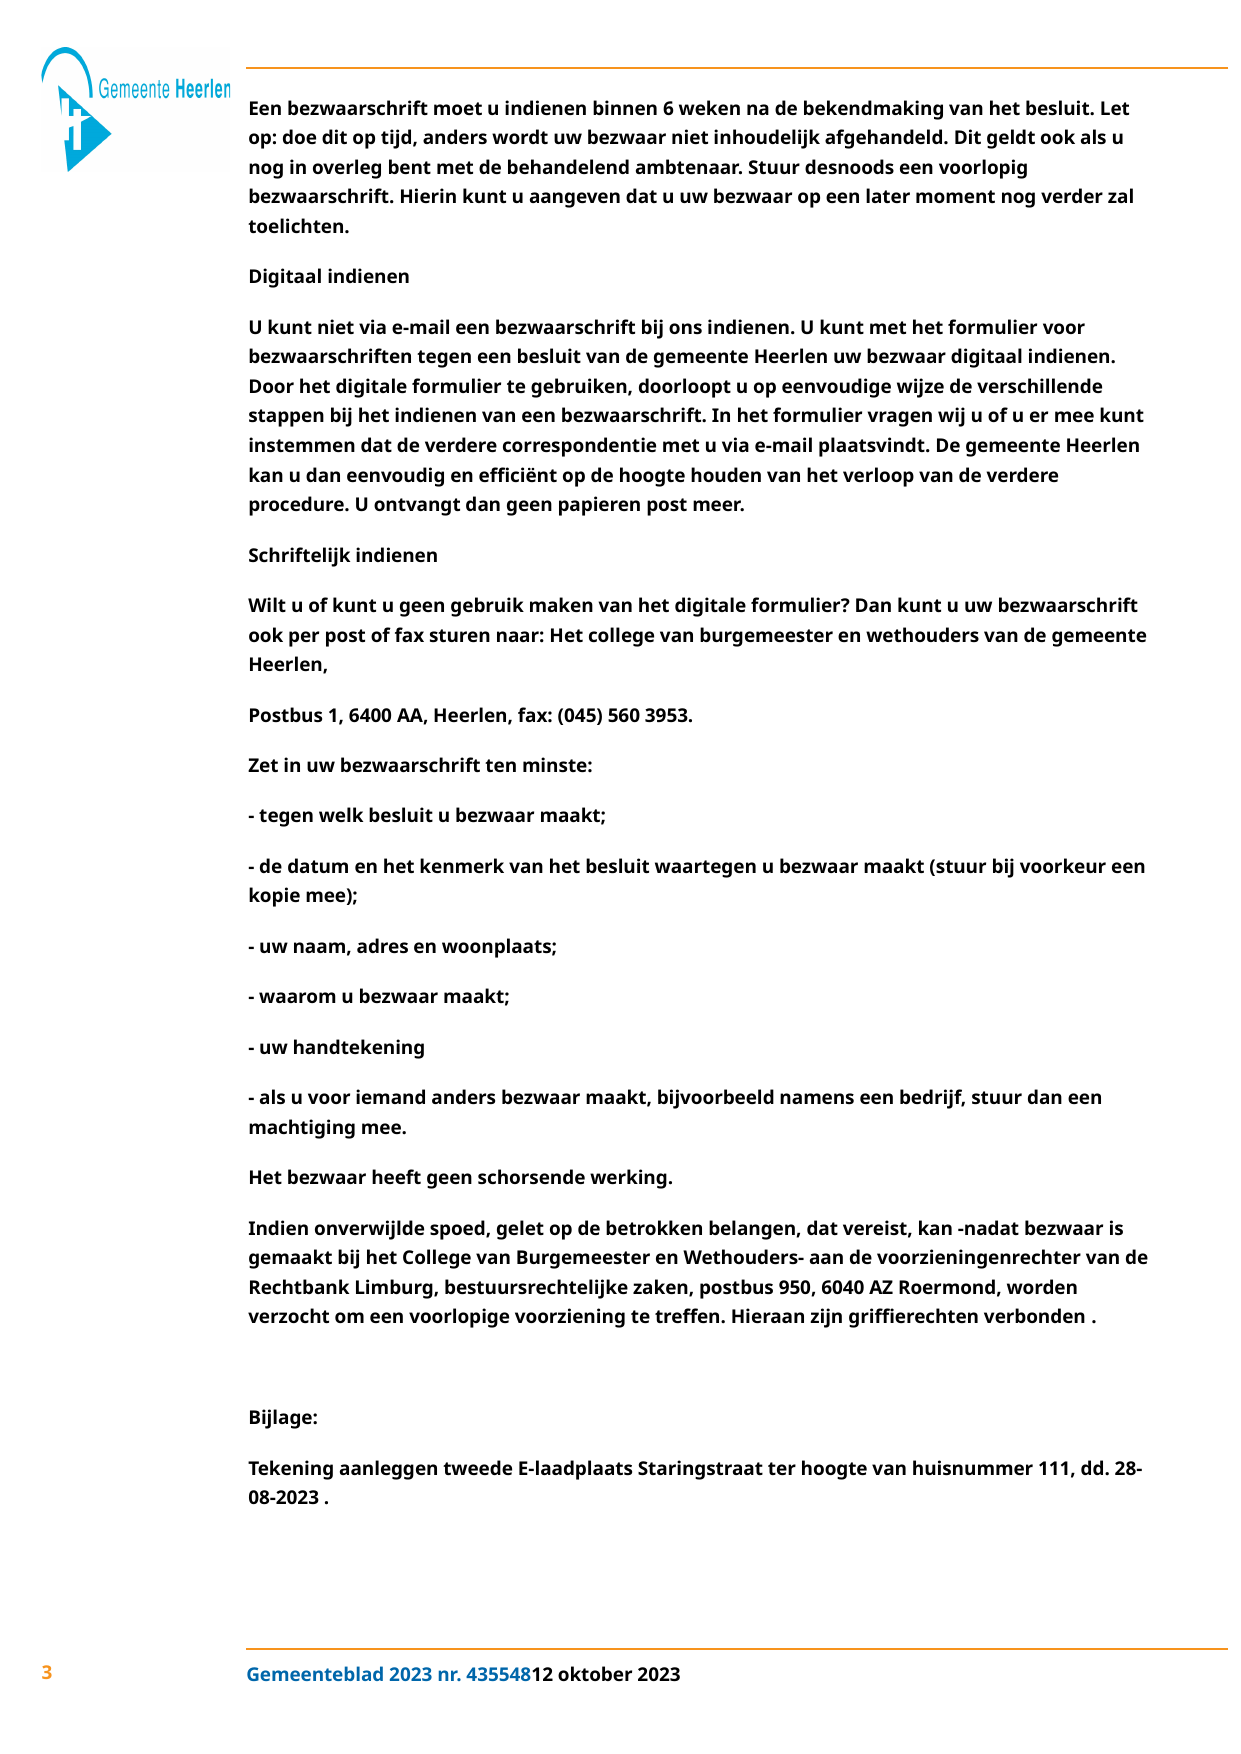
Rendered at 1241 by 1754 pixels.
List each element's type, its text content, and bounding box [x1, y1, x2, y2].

text Zet in uw bezwaarschrift ten minste: [248, 752, 1152, 778]
text Digitaal indienen [248, 263, 1152, 289]
text Indien onverwijlde spoed, gelet op de betrokken belangen, dat vereist, kan -nadat bezwaar is gemaakt bij het College van Burgemeester en Wethouders- aan de voorzieningenrechter van de Rechtbank Limburg, bestuursrechtelijke zaken, postbus 950, 6040 AZ Roermond, worden verzocht om een voorlopige voorziening te treffen. Hieraan zijn griffierechten verbonden . [248, 1215, 1152, 1329]
text Het bezwaar heeft geen schorsende werking. [248, 1164, 1152, 1190]
picture [41, 47, 231, 172]
picture [41, 47, 59, 70]
text - als u voor iemand anders bezwaar maakt, bijvoorbeeld namens een bedrijf, stuur dan een machtiging mee. [248, 1084, 1152, 1140]
text Wilt u of kunt u geen gebruik maken van het digitale formulier? Dan kunt u uw bezwaarschrift ook per post of fax sturen naar: Het college van burgemeester en wethouders van de gemeente Heerlen, [248, 592, 1152, 677]
text Een bezwaarschrift moet u indienen binnen 6 weken na de bekendmaking van het besluit. Let op: doe dit op tijd, anders wordt uw bezwaar niet inhoudelijk afgehandeld. Dit geldt ook als u nog in overleg bent met de behandelend ambtenaar. Stuur desnoods een voorlopig bezwaarschrift. Hierin kunt u aangeven dat u uw bezwaar op een later moment nog verder zal toelichten. [248, 95, 1152, 239]
text - uw naam, adres en woonplaats; [248, 933, 1152, 959]
text - de datum en het kenmerk van het besluit waartegen u bezwaar maakt (stuur bij voorkeur een kopie mee); [248, 853, 1152, 908]
text U kunt niet via e-mail een bezwaarschrift bij ons indienen. U kunt met het formulier voor bezwaarschriften tegen een besluit van de gemeente Heerlen uw bezwaar digitaal indienen. Door het digitale formulier te gebruiken, doorloopt u op eenvoudige wijze de verschillende stappen bij het indienen van een bezwaarschrift. In het formulier vragen wij u of u er mee kunt instemmen dat de verdere correspondentie met u via e-mail plaatsvindt. De gemeente Heerlen kan u dan eenvoudig en efficiënt op de hoogte houden van het verloop van de verdere procedure. U ontvangt dan geen papieren post meer. [248, 314, 1152, 517]
text Tekening aanleggen tweede E-laadplaats Staringstraat ter hoogte van huisnummer 111, dd. 28-08-2023 . [248, 1455, 1152, 1510]
text - uw handtekening [248, 1034, 1152, 1060]
text - tegen welk besluit u bezwaar maakt; [248, 803, 1152, 828]
text Schriftelijk indienen [248, 542, 1152, 568]
text - waarom u bezwaar maakt; [248, 983, 1152, 1009]
text Bijlage: [248, 1404, 1152, 1430]
text Postbus 1, 6400 AA, Heerlen, fax: (045) 560 3953. [248, 702, 1152, 728]
